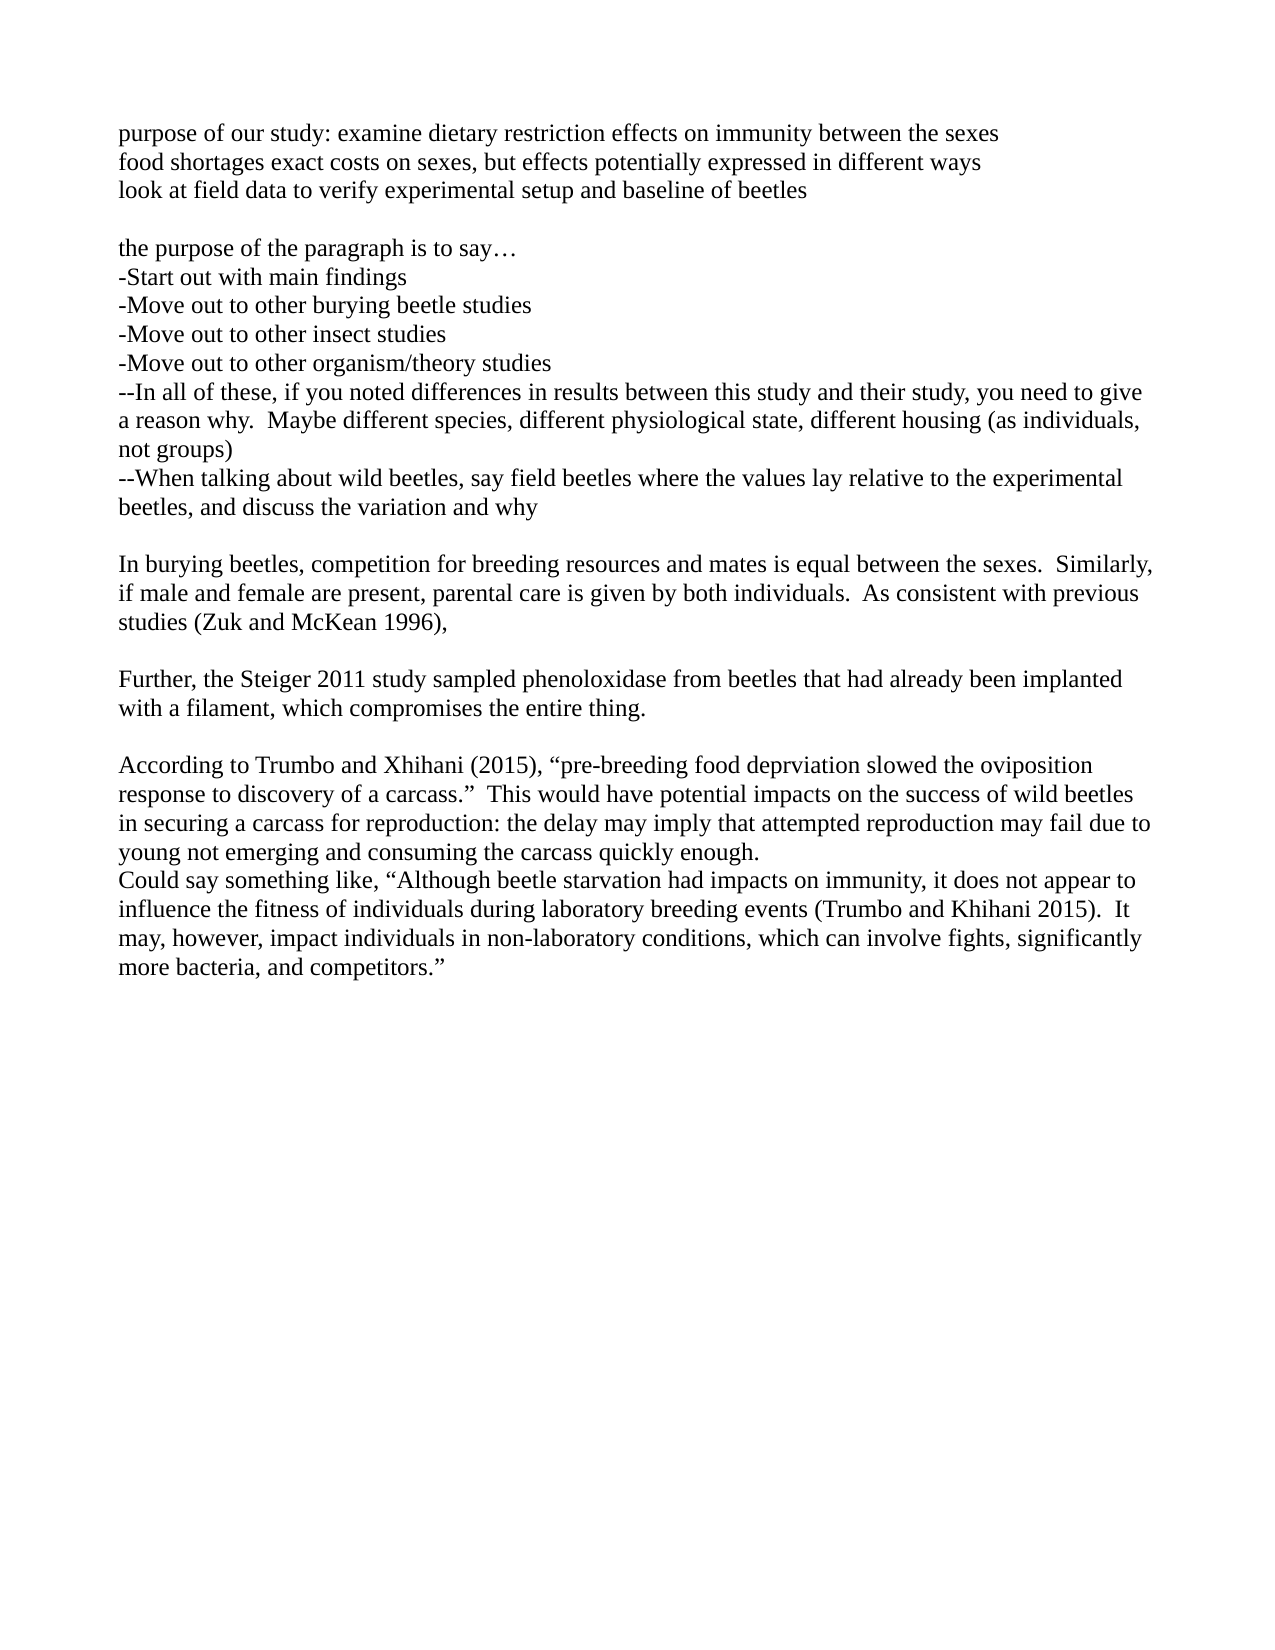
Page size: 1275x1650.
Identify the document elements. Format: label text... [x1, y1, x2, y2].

text Further, the Steiger 2011 study sampled phenoloxidase from beetles that had already been implanted with a filament, which compromises the entire thing. [118, 664, 1157, 722]
text --In all of these, if you noted differences in results between this study and their study, you need to give a reason why. Maybe different species, different physiological state, different housing (as individuals, not groups) [118, 377, 1157, 463]
text --When talking about wild beetles, say field beetles where the values lay relative to the experimental beetles, and discuss the variation and why [118, 463, 1157, 521]
text Could say something like, “Although beetle starvation had impacts on immunity, it does not appear to influence the fitness of individuals during laboratory breeding events (Trumbo and Khihani 2015). It may, however, impact individuals in non-laboratory conditions, which can involve fights, significantly more bacteria, and competitors.” [118, 866, 1157, 981]
text In burying beetles, competition for breeding resources and mates is equal between the sexes. Similarly, if male and female are present, parental care is given by both individuals. As consistent with previous studies (Zuk and McKean 1996), [118, 549, 1157, 636]
text the purpose of the paragraph is to say… [118, 233, 1157, 262]
text -Move out to other insect studies [118, 319, 1157, 348]
text food shortages exact costs on sexes, but effects potentially expressed in different ways [118, 147, 1157, 176]
text purpose of our study: examine dietary restriction effects on immunity between the sexes [118, 118, 1157, 147]
text According to Trumbo and Xhihani (2015), “pre-breeding food deprviation slowed the oviposition response to discovery of a carcass.” This would have potential impacts on the success of wild beetles in securing a carcass for reproduction: the delay may imply that attempted reproduction may fail due to young not emerging and consuming the carcass quickly enough. [118, 751, 1157, 866]
text -Move out to other burying beetle studies [118, 291, 1157, 319]
text -Move out to other organism/theory studies [118, 348, 1157, 377]
text look at field data to verify experimental setup and baseline of beetles [118, 176, 1157, 204]
text -Start out with main findings [118, 262, 1157, 291]
